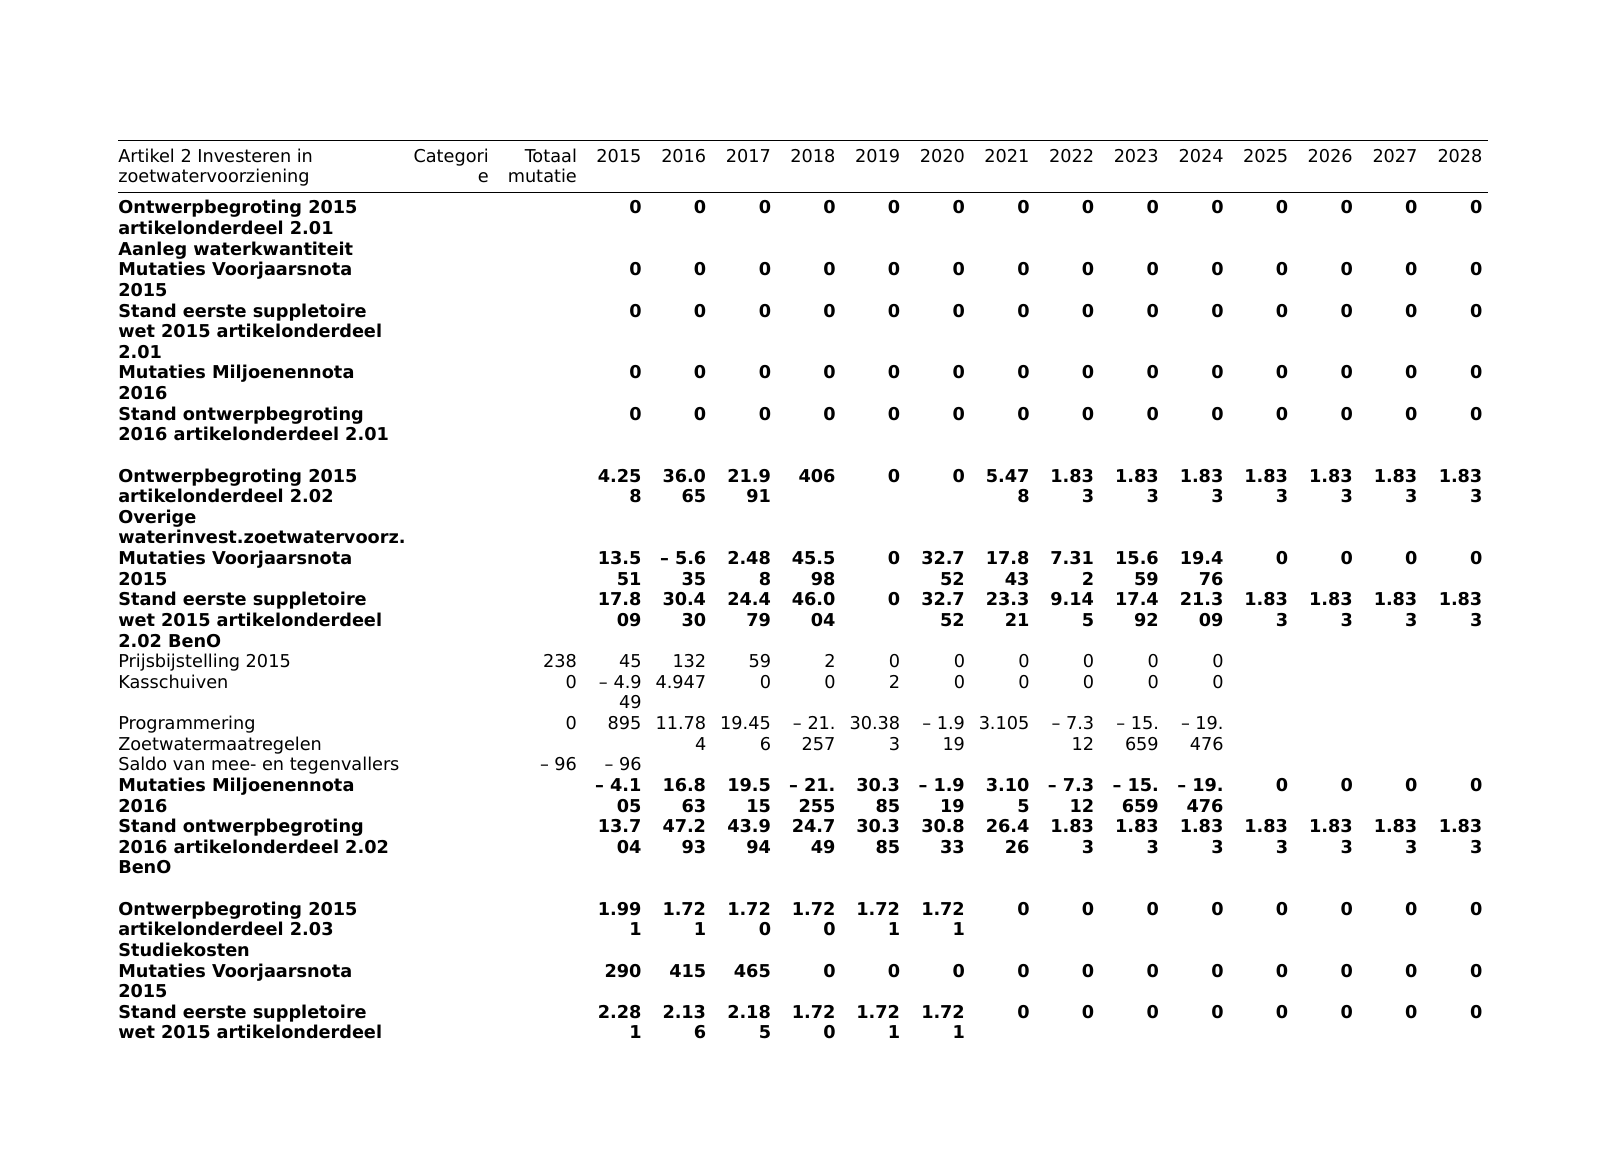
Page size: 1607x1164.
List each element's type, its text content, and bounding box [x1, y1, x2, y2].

table_cell [583, 445, 647, 466]
table_cell 0 [971, 961, 1035, 1002]
table_cell 0 [1359, 1002, 1423, 1043]
table_cell 17.809 [583, 589, 647, 651]
table_cell [583, 878, 647, 899]
table_cell 0 [1423, 961, 1488, 1002]
table_cell [1423, 445, 1488, 466]
table_cell 1.721 [841, 899, 906, 961]
table_header 2027 [1359, 141, 1423, 192]
table_cell 0 [841, 193, 906, 259]
table_cell 0 [1165, 259, 1229, 301]
table_cell 0 [1229, 961, 1294, 1002]
table_cell [1359, 713, 1423, 754]
table_cell 3.105 [971, 713, 1035, 754]
table_header 2022 [1035, 141, 1100, 192]
table_cell 238 [494, 651, 582, 672]
table_cell 0 [906, 363, 971, 404]
table_cell [971, 445, 1035, 466]
table_cell 0 [647, 404, 712, 445]
table_cell 0 [841, 363, 906, 404]
table_cell 19.476 [1165, 548, 1229, 589]
table_cell 0 [1035, 193, 1100, 259]
table_cell Ontwerpbegroting 2015 artikelonderdeel 2.03 Studiekosten [118, 899, 406, 961]
table_cell [406, 363, 494, 404]
table_cell 0 [1359, 363, 1423, 404]
table_cell 0 [647, 301, 712, 362]
table_cell 1.833 [1100, 816, 1164, 878]
table_cell [841, 445, 906, 466]
table_cell 32.752 [906, 589, 971, 651]
table_cell 0 [1100, 259, 1164, 301]
table_cell [494, 961, 582, 1002]
table_cell 45 [583, 651, 647, 672]
table_cell – 4.949 [583, 672, 647, 713]
table_cell [712, 754, 777, 775]
table_cell 0 [971, 259, 1035, 301]
table_cell 1.720 [712, 899, 777, 961]
table_cell [1423, 713, 1488, 754]
table_cell 0 [1165, 961, 1229, 1002]
table_cell 0 [841, 651, 906, 672]
table_cell 0 [1423, 404, 1488, 445]
table_cell 0 [906, 672, 971, 713]
table_cell [494, 878, 582, 899]
table_cell 45.598 [777, 548, 841, 589]
table_cell 0 [841, 961, 906, 1002]
table_cell 1.833 [1359, 589, 1423, 651]
table_cell [406, 713, 494, 754]
table_cell [777, 878, 841, 899]
table_cell Stand eerste suppletoire wet 2015 artikelonderdeel 2.01 [118, 301, 406, 362]
table_cell [1294, 672, 1358, 713]
table_cell – 5.635 [647, 548, 712, 589]
table_cell [494, 1002, 582, 1043]
table_cell 0 [841, 548, 906, 589]
table_cell 0 [777, 259, 841, 301]
table_cell 0 [777, 193, 841, 259]
table_cell 46.004 [777, 589, 841, 651]
table_cell Programmering Zoetwatermaatregelen [118, 713, 406, 754]
table_cell [1423, 651, 1488, 672]
table_cell 1.833 [1294, 466, 1358, 548]
table_cell 0 [1035, 961, 1100, 1002]
table_cell 0 [1035, 259, 1100, 301]
table_cell 0 [906, 961, 971, 1002]
table_cell 9.145 [1035, 589, 1100, 651]
table_cell 0 [1165, 363, 1229, 404]
table_cell – 19.476 [1165, 775, 1229, 816]
table_cell [406, 589, 494, 651]
table_cell 0 [1035, 672, 1100, 713]
table_cell 0 [1165, 193, 1229, 259]
table_cell Mutaties Miljoenennota 2016 [118, 363, 406, 404]
table_cell – 96 [583, 754, 647, 775]
table_cell 0 [1359, 899, 1423, 961]
table_cell 1.833 [1423, 816, 1488, 878]
table_cell 1.833 [1359, 466, 1423, 548]
table_cell [906, 878, 971, 899]
table_cell 0 [1165, 651, 1229, 672]
table_cell Prijsbijstelling 2015 [118, 651, 406, 672]
table_cell 0 [1423, 1002, 1488, 1043]
table_cell [1423, 672, 1488, 713]
table_cell [841, 878, 906, 899]
table_cell [1229, 713, 1294, 754]
table_header 2023 [1100, 141, 1164, 192]
table_cell 0 [1229, 1002, 1294, 1043]
table_cell [1229, 651, 1294, 672]
table_cell [1229, 754, 1294, 775]
table_cell Ontwerpbegroting 2015 artikelonderdeel 2.01 Aanleg waterkwantiteit [118, 193, 406, 259]
table_cell 0 [971, 363, 1035, 404]
table_cell 0 [1359, 193, 1423, 259]
table_header 2018 [777, 141, 841, 192]
table_cell 0 [906, 651, 971, 672]
table_cell 0 [1294, 899, 1358, 961]
table_cell 0 [1294, 259, 1358, 301]
table_cell 0 [1229, 193, 1294, 259]
table_cell [1165, 445, 1229, 466]
table_header 2025 [1229, 141, 1294, 192]
table_cell 0 [1165, 899, 1229, 961]
table_cell 0 [1229, 301, 1294, 362]
table_cell 1.721 [841, 1002, 906, 1043]
table_cell 0 [1229, 775, 1294, 816]
table_cell 0 [583, 301, 647, 362]
table_cell 21.309 [1165, 589, 1229, 651]
table_cell 11.784 [647, 713, 712, 754]
table_cell 0 [1165, 301, 1229, 362]
table_cell [494, 775, 582, 816]
table_cell 0 [1294, 301, 1358, 362]
table_cell 0 [647, 259, 712, 301]
table_cell [1359, 445, 1423, 466]
table_cell 1.721 [647, 899, 712, 961]
table_cell [1294, 878, 1358, 899]
table_cell 30.385 [841, 816, 906, 878]
table_cell 0 [777, 404, 841, 445]
table_cell 0 [1100, 301, 1164, 362]
table_cell 0 [841, 466, 906, 548]
table_cell Kasschuiven [118, 672, 406, 713]
table_cell – 21.255 [777, 775, 841, 816]
table_header Totaal mutatie [494, 141, 582, 192]
table_cell 13.704 [583, 816, 647, 878]
table_cell Stand eerste suppletoire wet 2015 artikelonderdeel [118, 1002, 406, 1043]
table_cell 2.488 [712, 548, 777, 589]
table_cell 0 [1100, 363, 1164, 404]
table_cell 0 [1359, 301, 1423, 362]
table_cell [406, 404, 494, 445]
table_cell [647, 878, 712, 899]
table_cell [1229, 878, 1294, 899]
table_cell 0 [1035, 363, 1100, 404]
table_cell 0 [1423, 775, 1488, 816]
table_cell 0 [841, 589, 906, 651]
table_cell 1.833 [1165, 466, 1229, 548]
table_cell – 1.919 [906, 713, 971, 754]
table_cell [406, 193, 494, 259]
table_cell 26.426 [971, 816, 1035, 878]
table_cell [494, 404, 582, 445]
table_cell [494, 816, 582, 878]
table_cell [494, 259, 582, 301]
table_cell [406, 775, 494, 816]
table_cell 0 [583, 259, 647, 301]
table_cell [1423, 754, 1488, 775]
table_cell 290 [583, 961, 647, 1002]
table_cell Mutaties Voorjaarsnota 2015 [118, 259, 406, 301]
table_cell 0 [1294, 363, 1358, 404]
table_cell 0 [1035, 899, 1100, 961]
table_cell 1.991 [583, 899, 647, 961]
table_cell 0 [906, 404, 971, 445]
table_cell 0 [1423, 363, 1488, 404]
table_cell 1.833 [1423, 466, 1488, 548]
table_cell 0 [971, 651, 1035, 672]
table_cell [1035, 445, 1100, 466]
table_header 2028 [1423, 141, 1488, 192]
table_header 2020 [906, 141, 971, 192]
table_cell – 7.312 [1035, 713, 1100, 754]
table_cell [494, 899, 582, 961]
table_cell 0 [1294, 193, 1358, 259]
table_cell 132 [647, 651, 712, 672]
table_cell [777, 754, 841, 775]
table_cell 0 [841, 404, 906, 445]
table_cell 0 [1359, 404, 1423, 445]
table_cell 0 [583, 404, 647, 445]
table_cell 0 [583, 363, 647, 404]
table_cell 0 [1294, 1002, 1358, 1043]
table_cell [971, 754, 1035, 775]
table_cell – 19.476 [1165, 713, 1229, 754]
table_cell – 96 [494, 754, 582, 775]
table_cell 2 [841, 672, 906, 713]
table_cell [1359, 878, 1423, 899]
table_cell [494, 445, 582, 466]
table_cell 0 [1165, 404, 1229, 445]
table_cell [1229, 445, 1294, 466]
table_cell 0 [1359, 259, 1423, 301]
table_cell 0 [1294, 775, 1358, 816]
table_cell 24.749 [777, 816, 841, 878]
table_cell [1294, 754, 1358, 775]
table_header 2015 [583, 141, 647, 192]
table_cell [1100, 754, 1164, 775]
table_cell [1359, 651, 1423, 672]
table_cell [1294, 445, 1358, 466]
table_cell [1035, 754, 1100, 775]
table_cell 0 [647, 193, 712, 259]
table_cell 1.720 [777, 899, 841, 961]
table_cell 0 [712, 404, 777, 445]
table_cell 30.385 [841, 775, 906, 816]
table_cell [1229, 672, 1294, 713]
table_cell 0 [583, 193, 647, 259]
table_cell 32.752 [906, 548, 971, 589]
table_cell [494, 363, 582, 404]
table_cell 17.492 [1100, 589, 1164, 651]
table_cell 0 [1100, 651, 1164, 672]
table_cell 7.312 [1035, 548, 1100, 589]
table_cell [712, 878, 777, 899]
table_cell [494, 589, 582, 651]
table_cell 0 [1035, 404, 1100, 445]
table_cell 1.721 [906, 1002, 971, 1043]
table_cell 0 [777, 301, 841, 362]
table_header 2019 [841, 141, 906, 192]
table_cell 0 [1035, 651, 1100, 672]
table_cell 0 [1100, 193, 1164, 259]
table_cell 4.947 [647, 672, 712, 713]
table_cell 0 [971, 672, 1035, 713]
table_header 2021 [971, 141, 1035, 192]
table_cell [118, 878, 406, 899]
table_cell 1.833 [1229, 816, 1294, 878]
table_cell – 15.659 [1100, 713, 1164, 754]
table_cell [1165, 754, 1229, 775]
table_cell 0 [1423, 259, 1488, 301]
table_cell 465 [712, 961, 777, 1002]
table_cell [406, 961, 494, 1002]
table_cell Stand ontwerpbegroting 2016 artikelonderdeel 2.02 BenO [118, 816, 406, 878]
table_cell 0 [777, 961, 841, 1002]
table_header 2024 [1165, 141, 1229, 192]
table_cell – 4.105 [583, 775, 647, 816]
table_cell [1294, 713, 1358, 754]
table_cell 0 [906, 259, 971, 301]
table_cell 0 [1165, 1002, 1229, 1043]
table_cell 1.833 [1423, 589, 1488, 651]
table_cell 1.833 [1165, 816, 1229, 878]
table_cell 0 [1359, 961, 1423, 1002]
table_cell 0 [1100, 961, 1164, 1002]
table_cell [777, 445, 841, 466]
table_cell 0 [1100, 404, 1164, 445]
table_cell [971, 878, 1035, 899]
table_cell 1.833 [1294, 589, 1358, 651]
table_cell 0 [906, 193, 971, 259]
table_cell 0 [906, 466, 971, 548]
table_cell 13.551 [583, 548, 647, 589]
table_cell 0 [1423, 301, 1488, 362]
table_cell [406, 816, 494, 878]
table_cell 0 [647, 363, 712, 404]
table_cell 16.863 [647, 775, 712, 816]
table_cell 0 [971, 404, 1035, 445]
table_cell 1.833 [1229, 466, 1294, 548]
table_cell 1.721 [906, 899, 971, 961]
table_cell 0 [712, 363, 777, 404]
table_cell 3.105 [971, 775, 1035, 816]
table_cell 1.833 [1035, 466, 1100, 548]
table_cell [406, 899, 494, 961]
table_cell 0 [1035, 1002, 1100, 1043]
table_cell 0 [1359, 775, 1423, 816]
table_cell 0 [777, 672, 841, 713]
table_cell 0 [1100, 1002, 1164, 1043]
table_header 2016 [647, 141, 712, 192]
table_cell 0 [1294, 961, 1358, 1002]
table_cell 2 [777, 651, 841, 672]
table_cell 0 [1229, 548, 1294, 589]
table_cell [1423, 878, 1488, 899]
table_cell 0 [1035, 301, 1100, 362]
table_cell 0 [1294, 548, 1358, 589]
table_cell Mutaties Voorjaarsnota 2015 [118, 548, 406, 589]
table_cell [1100, 445, 1164, 466]
table_cell 0 [712, 301, 777, 362]
table_cell Stand ontwerpbegroting 2016 artikelonderdeel 2.01 [118, 404, 406, 445]
table_cell 406 [777, 466, 841, 548]
table_cell Saldo van mee- en tegenvallers [118, 754, 406, 775]
table_cell 0 [1229, 259, 1294, 301]
table_cell – 21.257 [777, 713, 841, 754]
table_cell 23.321 [971, 589, 1035, 651]
table_cell 59 [712, 651, 777, 672]
table_cell Mutaties Voorjaarsnota 2015 [118, 961, 406, 1002]
table_cell 36.065 [647, 466, 712, 548]
table_cell 0 [1229, 899, 1294, 961]
table_cell 0 [971, 899, 1035, 961]
table_cell 1.833 [1100, 466, 1164, 548]
table_cell [494, 548, 582, 589]
table_cell 0 [712, 193, 777, 259]
table_cell 0 [971, 301, 1035, 362]
table_cell 30.430 [647, 589, 712, 651]
table_cell 0 [1423, 899, 1488, 961]
table_cell 0 [1100, 672, 1164, 713]
table_cell [494, 466, 582, 548]
table_cell 0 [971, 193, 1035, 259]
table_cell 0 [906, 301, 971, 362]
table_cell 47.293 [647, 816, 712, 878]
table_cell 17.843 [971, 548, 1035, 589]
table_cell – 7.312 [1035, 775, 1100, 816]
table_cell 1.833 [1035, 816, 1100, 878]
table_cell 0 [1423, 193, 1488, 259]
table_cell 1.720 [777, 1002, 841, 1043]
table_cell Mutaties Miljoenennota 2016 [118, 775, 406, 816]
table_header 2026 [1294, 141, 1358, 192]
table_cell [406, 651, 494, 672]
table_cell 0 [1229, 363, 1294, 404]
table_cell [647, 754, 712, 775]
table_cell [406, 878, 494, 899]
table_cell 1.833 [1229, 589, 1294, 651]
table_cell 30.383 [841, 713, 906, 754]
table_cell [406, 672, 494, 713]
table_header Artikel 2 Investeren in zoetwatervoorziening [118, 141, 406, 192]
table_cell 0 [712, 672, 777, 713]
table_cell Ontwerpbegroting 2015 artikelonderdeel 2.02 Overige waterinvest.zoetwatervoorz. [118, 466, 406, 548]
table_cell 2.185 [712, 1002, 777, 1043]
table_cell 4.258 [583, 466, 647, 548]
table_cell 0 [1165, 672, 1229, 713]
table_cell 19.456 [712, 713, 777, 754]
table_cell – 15.659 [1100, 775, 1164, 816]
table_cell [712, 445, 777, 466]
table_cell Stand eerste suppletoire wet 2015 artikelonderdeel 2.02 BenO [118, 589, 406, 651]
table_cell [406, 548, 494, 589]
table_cell [1294, 651, 1358, 672]
table_cell [406, 259, 494, 301]
table_cell 5.478 [971, 466, 1035, 548]
table_cell 21.991 [712, 466, 777, 548]
table_cell 30.833 [906, 816, 971, 878]
table_cell 1.833 [1359, 816, 1423, 878]
table_cell [1100, 878, 1164, 899]
table_cell 1.833 [1294, 816, 1358, 878]
table_cell [406, 754, 494, 775]
table_cell [406, 466, 494, 548]
table_cell 0 [1359, 548, 1423, 589]
table_cell [494, 301, 582, 362]
table_cell 0 [971, 1002, 1035, 1043]
table_cell 0 [494, 672, 582, 713]
table_cell 0 [712, 259, 777, 301]
table_cell 19.515 [712, 775, 777, 816]
table_cell [1035, 878, 1100, 899]
table_cell 2.136 [647, 1002, 712, 1043]
table_cell [406, 301, 494, 362]
table_cell [1359, 754, 1423, 775]
table_cell [1165, 878, 1229, 899]
table_cell 895 [583, 713, 647, 754]
table_header 2017 [712, 141, 777, 192]
table_cell [841, 754, 906, 775]
table_cell [118, 445, 406, 466]
table_cell [1359, 672, 1423, 713]
table_cell [906, 754, 971, 775]
table_cell 0 [494, 713, 582, 754]
table_cell 0 [777, 363, 841, 404]
table_cell [406, 445, 494, 466]
table_cell 43.994 [712, 816, 777, 878]
table_cell 0 [1294, 404, 1358, 445]
table_cell 2.281 [583, 1002, 647, 1043]
table_cell 15.659 [1100, 548, 1164, 589]
table_cell 0 [1100, 899, 1164, 961]
table_cell [494, 193, 582, 259]
table_cell – 1.919 [906, 775, 971, 816]
table_cell [406, 1002, 494, 1043]
table_cell 0 [841, 259, 906, 301]
table_cell [906, 445, 971, 466]
table_cell 0 [1229, 404, 1294, 445]
table_cell 415 [647, 961, 712, 1002]
table_cell 0 [841, 301, 906, 362]
table_cell 24.479 [712, 589, 777, 651]
table_header Categorie [406, 141, 494, 192]
table_cell [647, 445, 712, 466]
table_cell 0 [1423, 548, 1488, 589]
